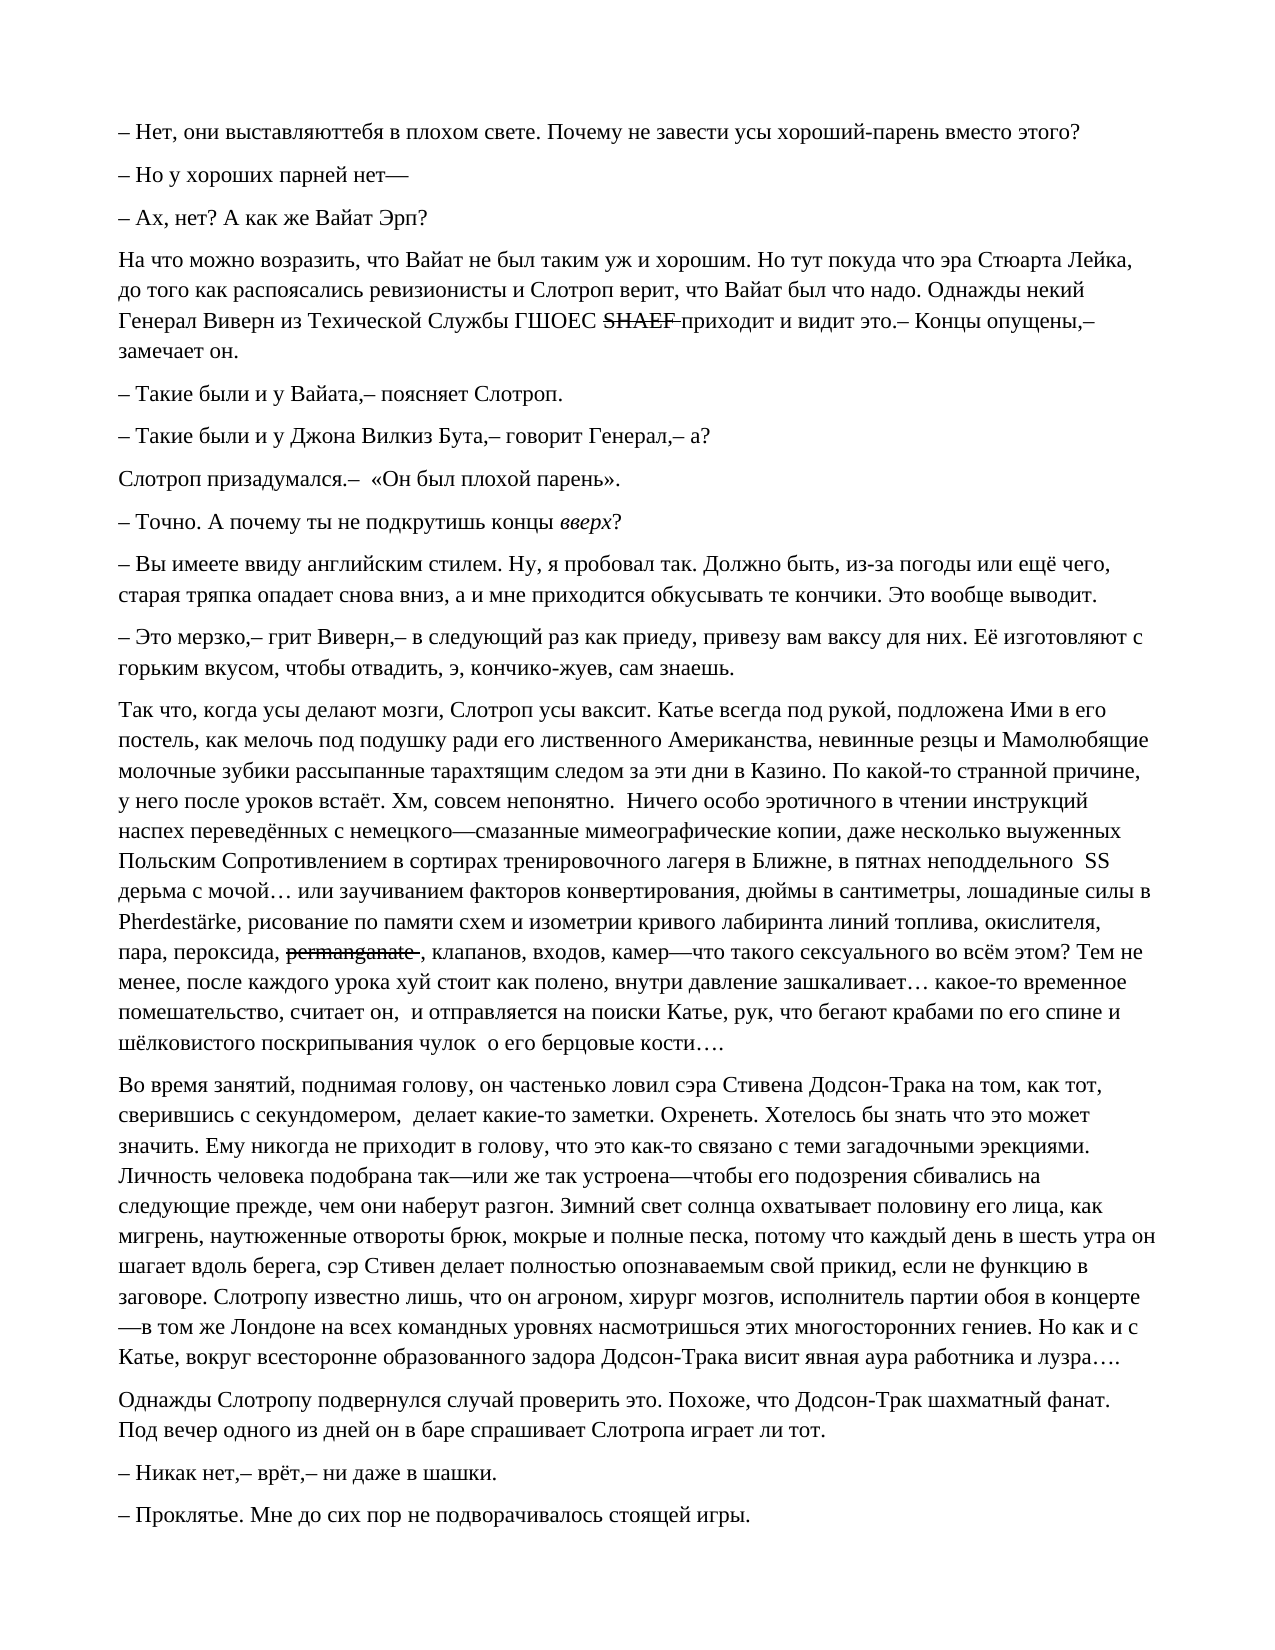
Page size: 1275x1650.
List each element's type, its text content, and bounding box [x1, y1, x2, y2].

text – Точно. А почему ты не подкрутишь концы вверх? [118, 508, 1157, 534]
text – Никак нет,– врёт,– ни даже в шашки. [118, 1459, 1157, 1485]
text – Ах, нет? А как же Вайат Эрп? [118, 203, 1157, 230]
text – Это мерзко,– грит Виверн,– в следующий раз как приеду, привезу вам ваксу для них. Её изготовляют с горьким вкусом, чтобы отвадить, э, кончико-жуев, сам знаешь. [118, 623, 1157, 680]
text – Такие были и у Джона Вилкиз Бута,– говорит Генерал,– а? [118, 422, 1157, 449]
text На что можно возразить, что Вайат не был таким уж и хорошим. Но тут покуда что эра Стюарта Лейка, до того как распоясались ревизионисты и Слотроп верит, что Вайат был что надо. Однажды некий Генерал Виверн из Техической Службы ГШОЕС SHAEF приходит и видит это.– Концы опущены,– замечает он. [118, 246, 1157, 363]
text Во время занятий, поднимая голову, он частенько ловил сэра Стивена Додсон-Трака на том, как тот, сверившись с секундомером, делает какие-то заметки. Охренеть. Хотелось бы знать что это может значить. Ему никогда не приходит в голову, что это как-то связано с теми загадочными эрекциями. Личность человека подобрана так—или же так устроена—чтобы его подозрения сбивались на следующие прежде, чем они наберут разгон. Зимний свет солнца охватывает половину его лица, как мигрень, наутюженные отвороты брюк, мокрые и полные песка, потому что каждый день в шесть утра он шагает вдоль берега, сэр Стивен делает полностью опознаваемым свой прикид, если не функцию в заговоре. Слотропу известно лишь, что он агроном, хирург мозгов, исполнитель партии обоя в концерте—в том же Лондоне на всех командных уровнях насмотришься этих многосторонних гениев. Но как и с Катье, вокруг всесторонне образованного задора Додсон-Трака висит явная аура работника и лузра…. [118, 1071, 1157, 1369]
text Однажды Слотропу подвернулся случай проверить это. Похоже, что Додсон-Трак шахматный фанат. Под вечер одного из дней он в баре спрашивает Слотропа играет ли тот. [118, 1386, 1157, 1442]
text Так что, когда усы делают мозги, Слотроп усы ваксит. Катье всегда под рукой, подложена Ими в его постель, как мелочь под подушку ради его лиственного Американства, невинные резцы и Мамолюбящие молочные зубики рассыпанные тарахтящим следом за эти дни в Казино. По какой-то странной причине, у него после уроков встаёт. Хм, совсем непонятно. Ничего особо эротичного в чтении инструкций наспех переведённых с немецкого—смазанные мимеографические копии, даже несколько выуженных Польским Сопротивлением в сортирах тренировочного лагеря в Ближне, в пятнах неподдельного SS дерьма с мочой… или заучиванием факторов конвертирования, дюймы в сантиметры, лошадиные силы в Pherdestärke, рисование по памяти схем и изометрии кривого лабиринта линий топлива, окислителя, пара, пероксида, permanganate , клапанов, входов, камер—что такого сексуального во всём этом? Тем не менее, после каждого урока хуй стоит как полено, внутри давление зашкаливает… какое-то временное помешательство, считает он, и отправляется на поиски Катье, рук, что бегают крабами по его спине и шёлковистого поскрипывания чулок о его берцовые кости…. [118, 696, 1157, 1055]
text – Нет, они выставляюттебя в плохом свете. Почему не завести усы хороший-парень вместо этого? [118, 118, 1157, 144]
text – Но у хороших парней нет— [118, 161, 1157, 187]
text – Такие были и у Вайата,– поясняет Слотроп. [118, 379, 1157, 406]
text Слотроп призадумался.– «Он был плохой парень». [118, 465, 1157, 491]
text – Вы имеете ввиду английским стилем. Ну, я пробовал так. Должно быть, из-за погоды или ещё чего, старая тряпка опадает снова вниз, а и мне приходится обкусывать те кончики. Это вообще выводит. [118, 550, 1157, 607]
text – Проклятье. Мне до сих пор не подворачивалось стоящей игры. [118, 1501, 1157, 1528]
